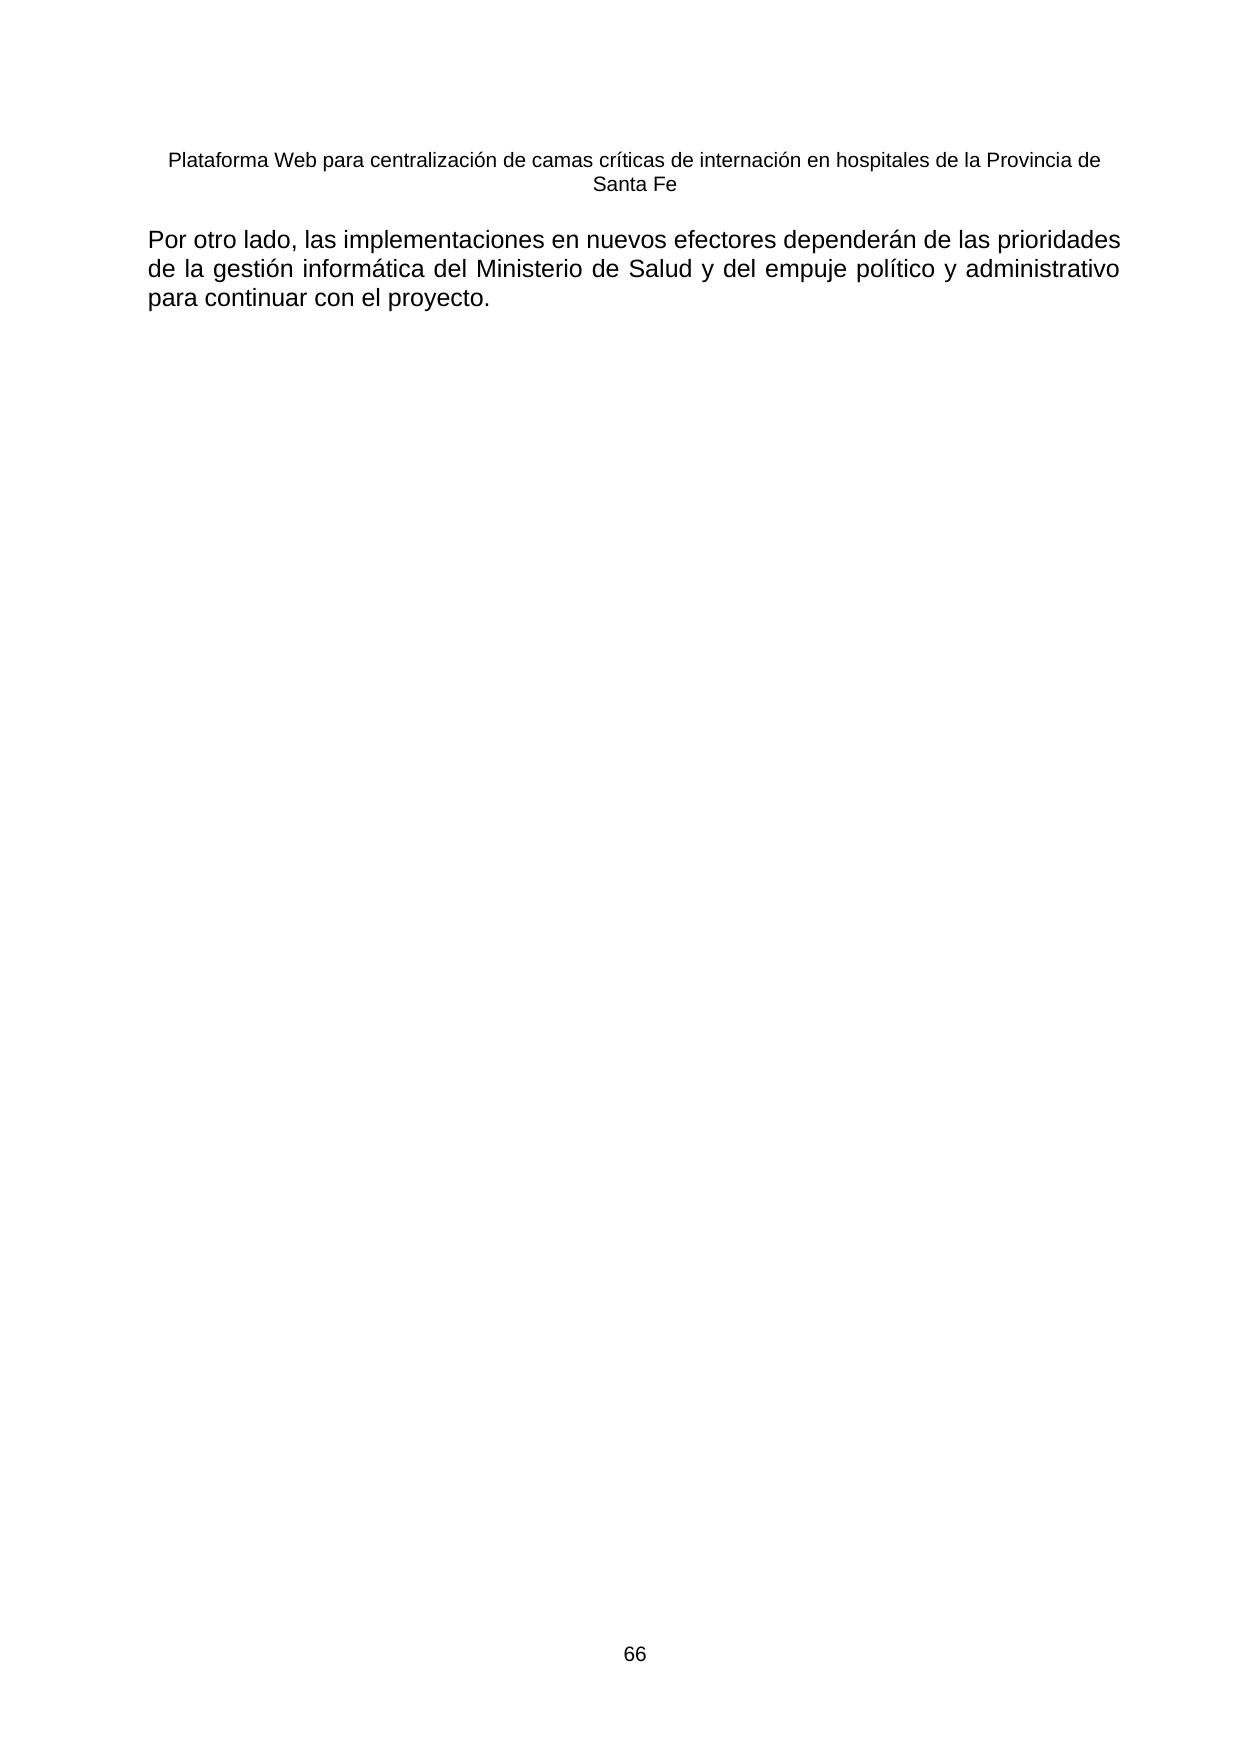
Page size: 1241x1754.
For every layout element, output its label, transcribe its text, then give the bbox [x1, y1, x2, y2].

text Por otro lado, las implementaciones en nuevos efectores dependerán de las prioridades de la gestión informática del Ministerio de Salud y del empuje político y administrativo para continuar con el proyecto. [148, 225, 1122, 311]
